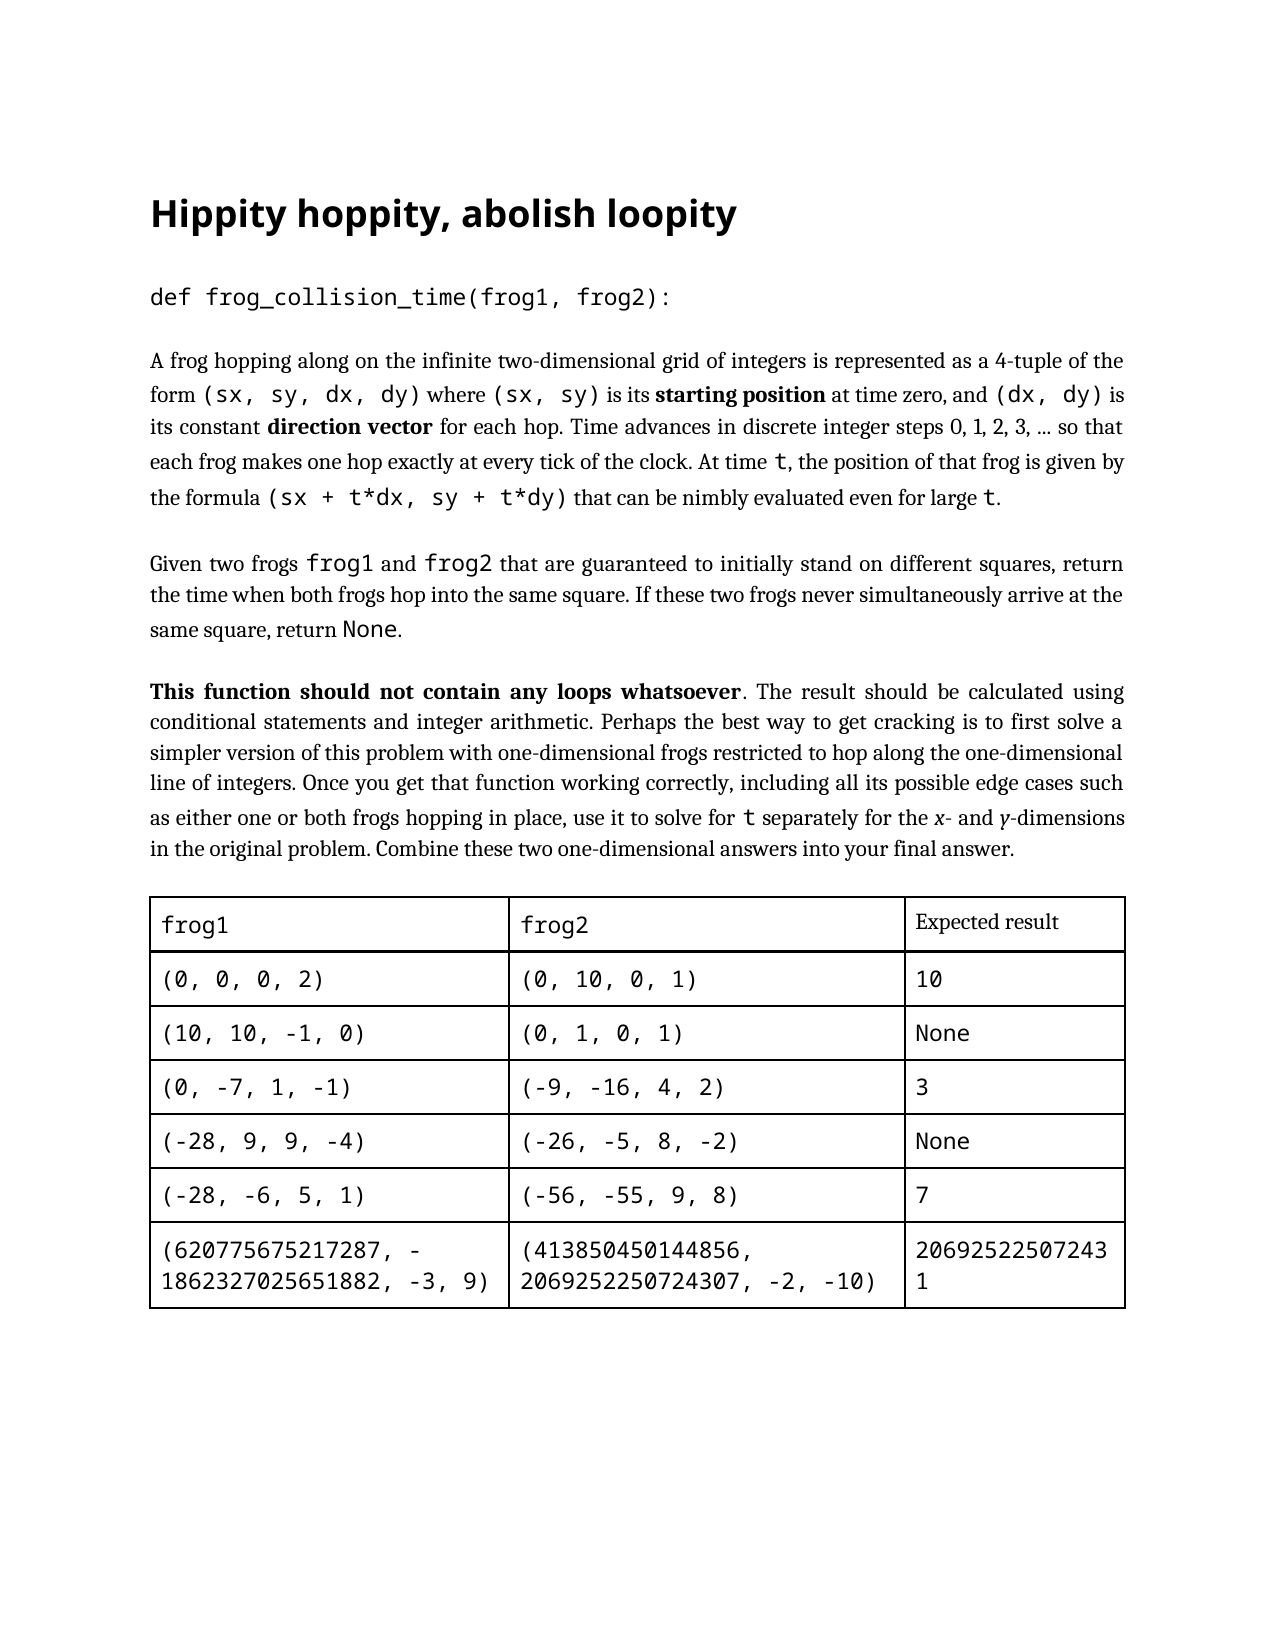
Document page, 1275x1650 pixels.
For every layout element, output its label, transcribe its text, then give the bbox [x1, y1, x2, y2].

table_cell (413850450144856, 2069252250724307, -2, -10) [510, 1223, 904, 1307]
table_cell (-28, -6, 5, 1) [151, 1169, 508, 1221]
table_cell (-56, -55, 9, 8) [510, 1169, 904, 1221]
table_cell 206925225072431 [906, 1223, 1124, 1307]
table_header frog1 [151, 898, 508, 950]
table_cell (-28, 9, 9, -4) [151, 1115, 508, 1167]
table_cell None [906, 1007, 1124, 1059]
table_cell (0, -7, 1, -1) [151, 1061, 508, 1113]
text A frog hopping along on the infinite two-dimensional grid of integers is represented as a 4-tuple of the form (sx, sy, dx, dy) where (sx, sy) is its starting position at time zero, and (dx, dy) is its constant direction vector for each hop. Time advances in discrete integer steps 0, 1, 2, 3, ... so that each frog makes one hop exactly at every tick of the clock. At time t, the position of that frog is given by the formula (sx + t*dx, sy + t*dy) that can be nimbly evaluated even for large t. [150, 347, 1125, 512]
subtitle Hippity hoppity, abolish loopity [150, 187, 1125, 238]
table_cell 10 [906, 953, 1124, 1004]
table_cell 7 [906, 1169, 1124, 1221]
table_cell (0, 1, 0, 1) [510, 1007, 904, 1059]
table_cell (620775675217287, -1862327025651882, -3, 9) [151, 1223, 508, 1307]
text This function should not contain any loops whatsoever. The result should be calculated using conditional statements and integer arithmetic. Perhaps the best way to get cracking is to first solve a simpler version of this problem with one-dimensional frogs restricted to hop along the one-dimensional line of integers. Once you get that function working correctly, including all its possible edge cases such as either one or both frogs hopping in place, use it to solve for t separately for the x- and y-dimensions in the original problem. Combine these two one-dimensional answers into your final answer. [150, 679, 1125, 862]
text Given two frogs frog1 and frog2 that are guaranteed to initially stand on different squares, return the time when both frogs hop into the same square. If these two frogs never simultaneously arrive at the same square, return None. [150, 547, 1125, 644]
table_cell (10, 10, -1, 0) [151, 1007, 508, 1059]
table_header Expected result [906, 898, 1124, 950]
table_cell (-9, -16, 4, 2) [510, 1061, 904, 1113]
table_cell (0, 10, 0, 1) [510, 953, 904, 1004]
table_cell 3 [906, 1061, 1124, 1113]
text def frog_collision_time(frog1, frog2): [150, 281, 1125, 312]
table_header frog2 [510, 898, 904, 950]
table_cell (0, 0, 0, 2) [151, 953, 508, 1004]
table_cell (-26, -5, 8, -2) [510, 1115, 904, 1167]
table_cell None [906, 1115, 1124, 1167]
